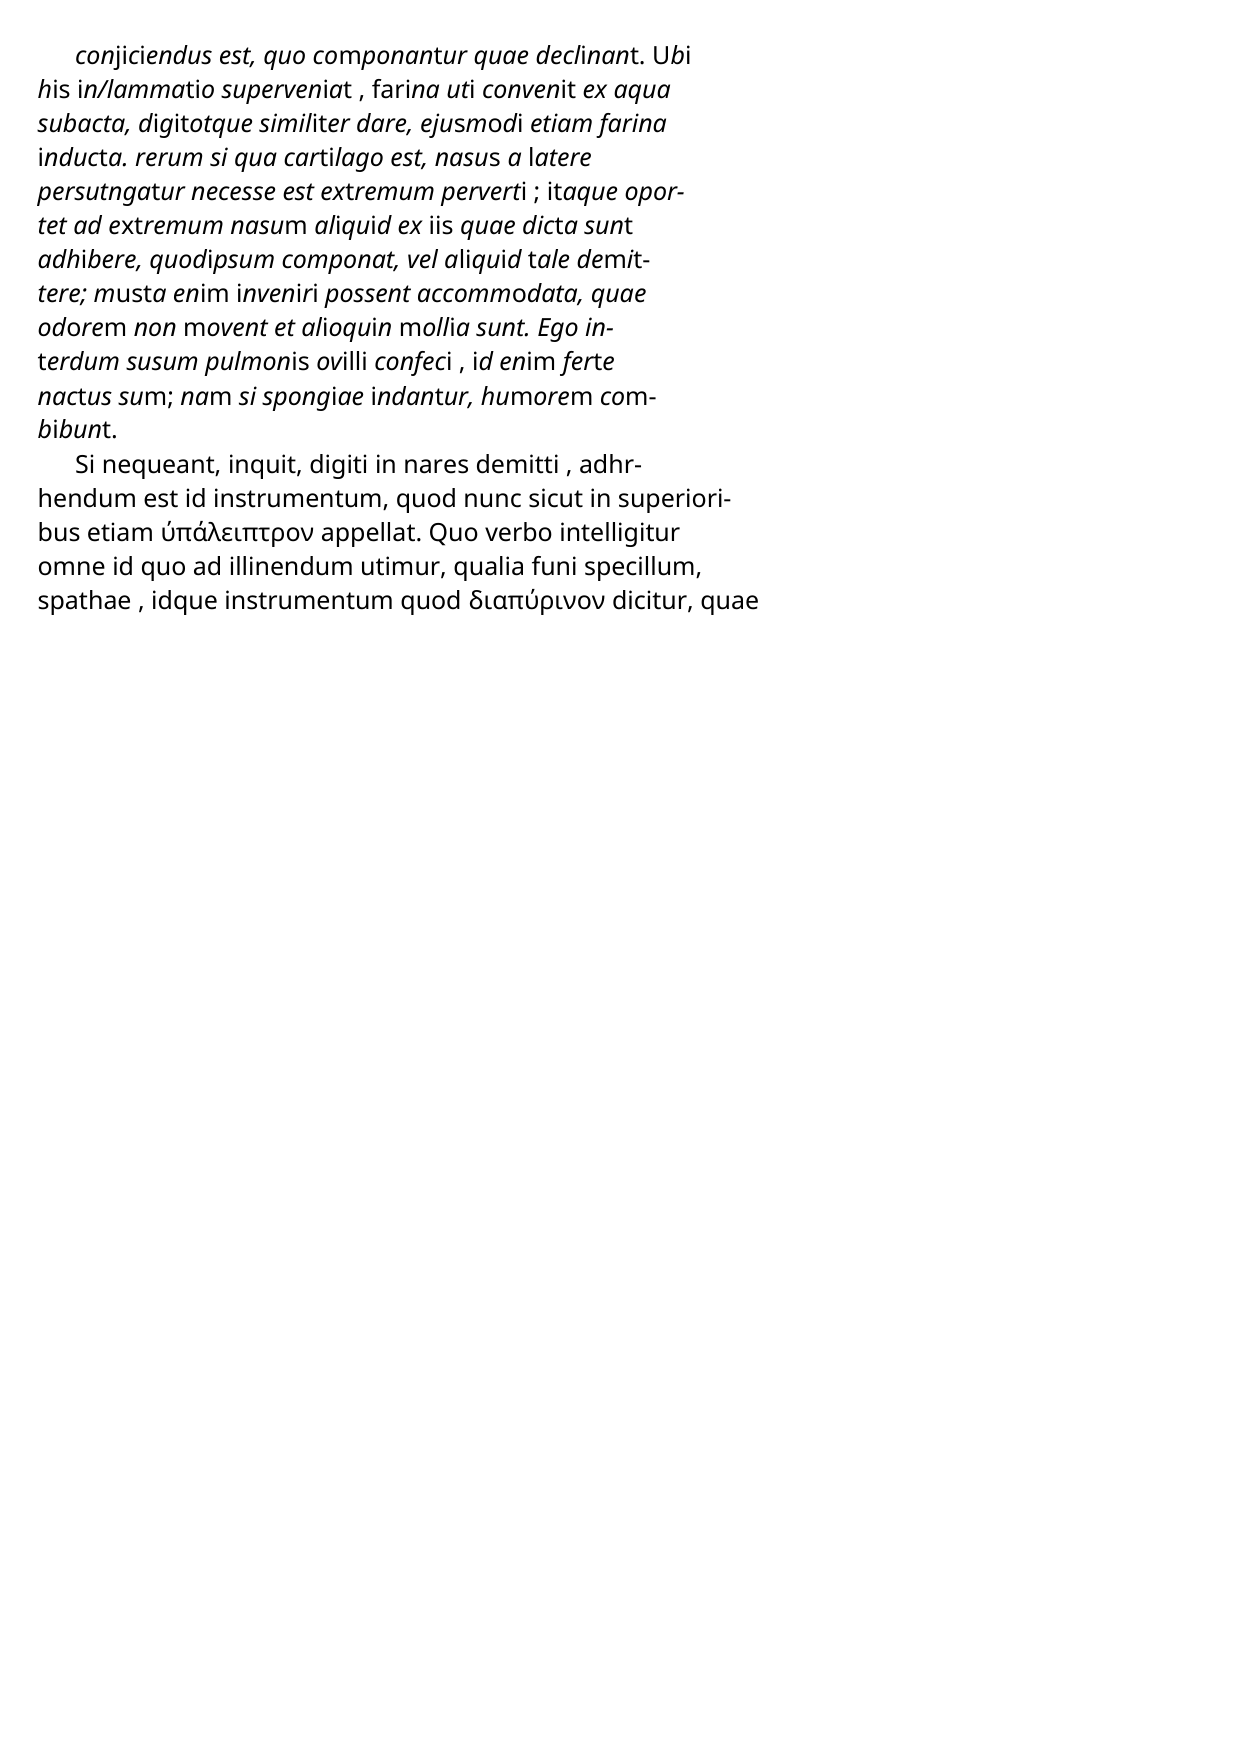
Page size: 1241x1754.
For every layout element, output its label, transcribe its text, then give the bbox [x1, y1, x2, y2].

text conjiciendus est, quo componantur quae declinant. Ubi his in/lammatio superveniat , farina uti convenit ex aqua subacta, digitotque similiter dare, ejusmodi etiam farina inducta. rerum si qua cartilago est, nasus a latere persutngatur necesse est extremum perverti ; itaque opor- tet ad extremum nasum aliquid ex iis quae dicta sunt adhibere, quodipsum componat, vel aliquid tale demit- tere; musta enim inveniri possent accommodata, quae odorem non movent et alioquin mollia sunt. Ego in- terdum susum pulmonis ovilli confeci , id enim ferte nactus sum; nam si spongiae indantur, humorem com- bibunt. [37, 37, 1203, 446]
text Si nequeant, inquit, digiti in nares demitti , adhr- hendum est id instrumentum, quod nunc sicut in superiori- bus etiam ύπάλειπτρον appellat. Quo verbo intelligitur omne id quo ad illinendum utimur, qualia funi specillum, spathae , idque instrumentum quod διαπύρινον dicitur, quae [37, 446, 1203, 617]
